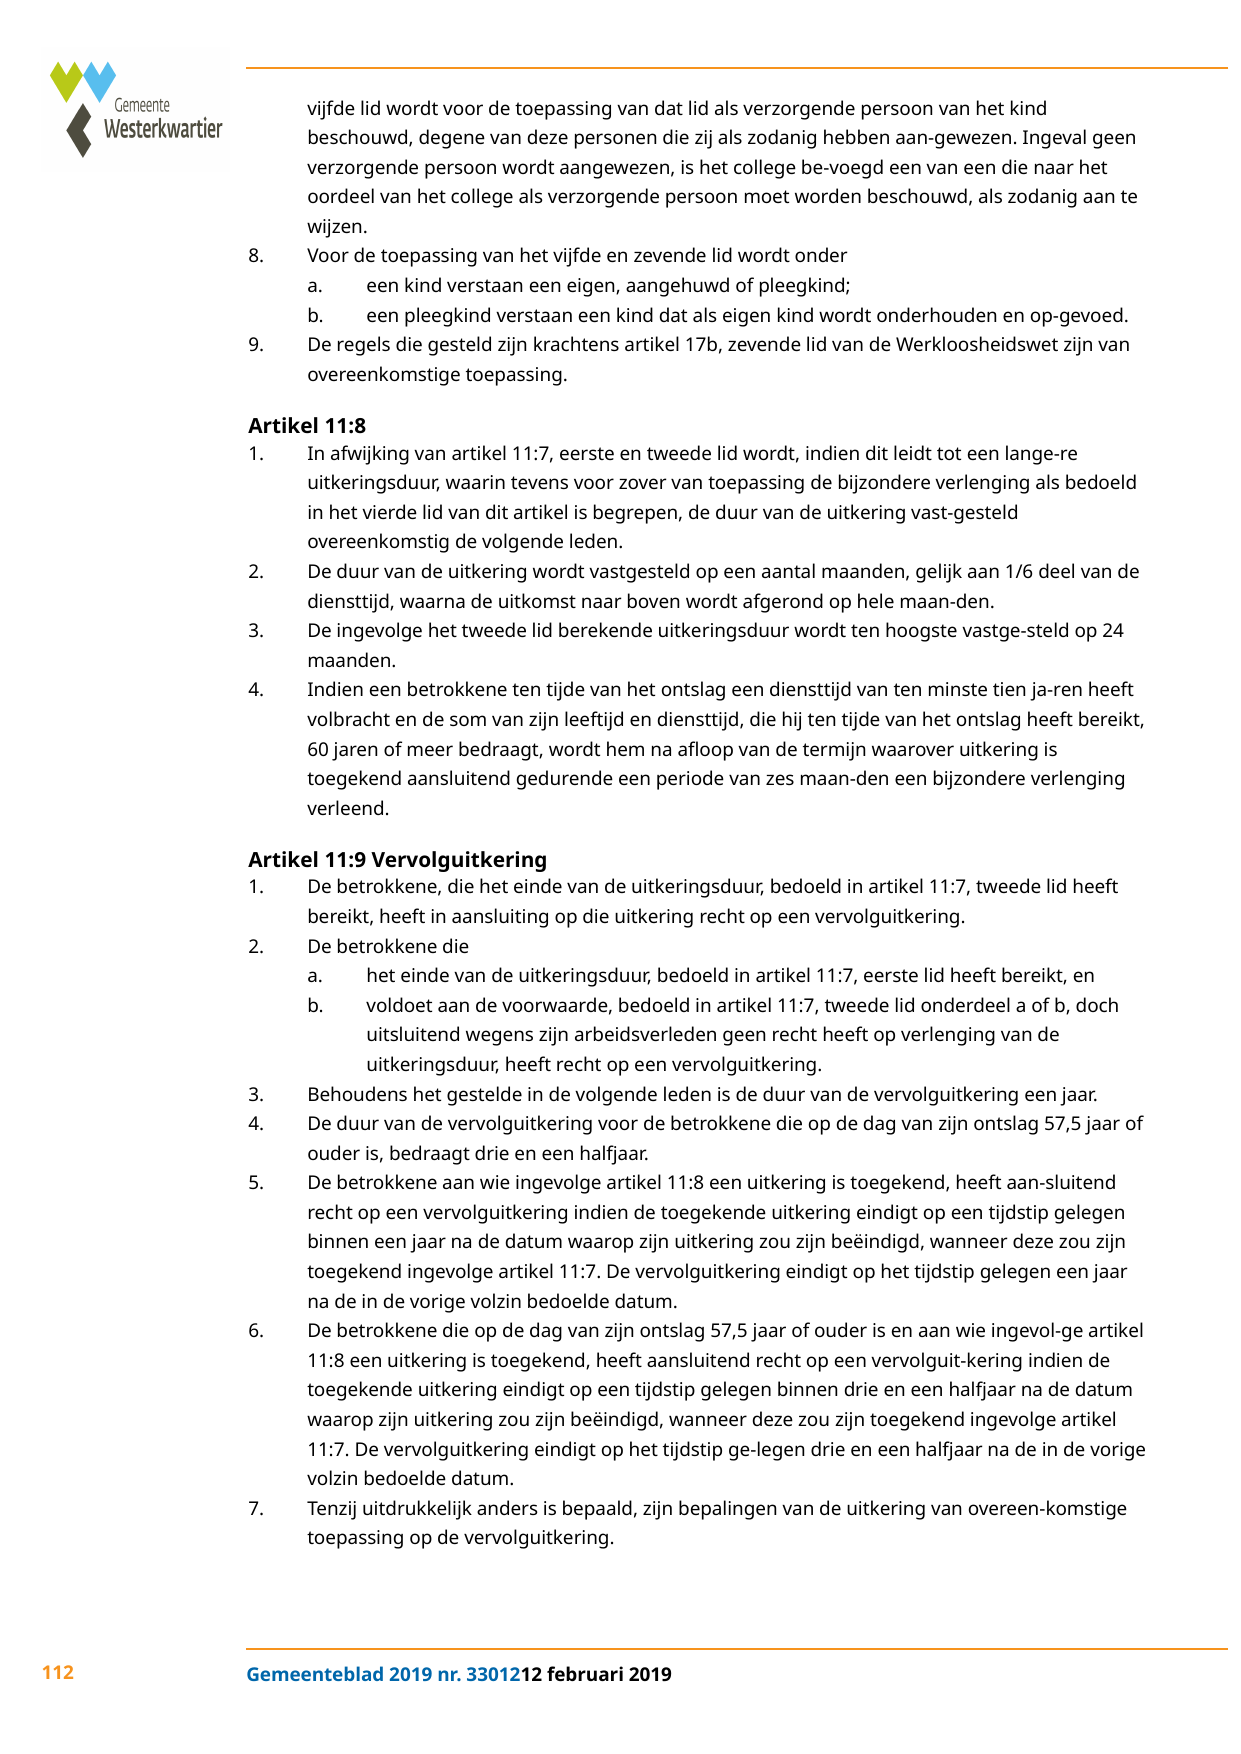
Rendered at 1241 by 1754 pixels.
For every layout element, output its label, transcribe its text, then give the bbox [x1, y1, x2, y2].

list De betrokkene, die het einde van de uitkeringsduur, bedoeld in artikel 11:7, tweede lid heeft bereikt, heeft in aansluiting op die uitkering recht op een vervolguitkering. [248, 874, 1152, 929]
text Artikel 11:9 Vervolguitkering [248, 845, 1152, 874]
list De duur van de uitkering wordt vastgesteld op een aantal maanden, gelijk aan 1/6 deel van de diensttijd, waarna de uitkomst naar boven wordt afgerond op hele maan-den. [248, 558, 1152, 613]
list Voor de toepassing van het vijfde en zevende lid wordt onder [248, 243, 1152, 268]
text Artikel 11:8 [248, 411, 1152, 440]
list Behoudens het gestelde in de volgende leden is de duur van de vervolguitkering een jaar. [248, 1081, 1152, 1107]
list De ingevolge het tweede lid berekende uitkeringsduur wordt ten hoogste vastge-steld op 24 maanden. [248, 617, 1152, 673]
list voldoet aan de voorwaarde, bedoeld in artikel 11:7, tweede lid onderdeel a of b, doch uitsluitend wegens zijn arbeidsverleden geen recht heeft op verlenging van de uitkeringsduur, heeft recht op een vervolguitkering. [307, 992, 1152, 1077]
list een kind verstaan een eigen, aangehuwd of pleegkind; [307, 272, 1152, 298]
list Tenzij uitdrukkelijk anders is bepaald, zijn bepalingen van de uitkering van overeen-komstige toepassing op de vervolguitkering. [248, 1495, 1152, 1550]
list Indien een betrokkene ten tijde van het ontslag een diensttijd van ten minste tien ja-ren heeft volbracht en de som van zijn leeftijd en diensttijd, die hij ten tijde van het ontslag heeft bereikt, 60 jaren of meer bedraagt, wordt hem na afloop van de termijn waarover uitkering is toegekend aansluitend gedurende een periode van zes maan-den een bijzondere verlenging verleend. [248, 677, 1152, 821]
list het einde van de uitkeringsduur, bedoeld in artikel 11:7, eerste lid heeft bereikt, en [307, 962, 1152, 988]
list De regels die gesteld zijn krachtens artikel 17b, zevende lid van de Werkloosheidswet zijn van overeenkomstige toepassing. [248, 331, 1152, 387]
list De betrokkene die op de dag van zijn ontslag 57,5 jaar of ouder is en aan wie ingevol-ge artikel 11:8 een uitkering is toegekend, heeft aansluitend recht op een vervolguit-kering indien de toegekende uitkering eindigt op een tijdstip gelegen binnen drie en een halfjaar na de datum waarop zijn uitkering zou zijn beëindigd, wanneer deze zou zijn toegekend ingevolge artikel 11:7. De vervolguitkering eindigt op het tijdstip ge-legen drie en een halfjaar na de in de vorige volzin bedoelde datum. [248, 1317, 1152, 1491]
list In afwijking van artikel 11:7, eerste en tweede lid wordt, indien dit leidt tot een lange-re uitkeringsduur, waarin tevens voor zover van toepassing de bijzondere verlenging als bedoeld in het vierde lid van dit artikel is begrepen, de duur van de uitkering vast-gesteld overeenkomstig de volgende leden. [248, 440, 1152, 554]
list vijfde lid wordt voor de toepassing van dat lid als verzorgende persoon van het kind beschouwd, degene van deze personen die zij als zodanig hebben aan-gewezen. Ingeval geen verzorgende persoon wordt aangewezen, is het college be-voegd een van een die naar het oordeel van het college als verzorgende persoon moet worden beschouwd, als zodanig aan te wijzen. [248, 95, 1152, 239]
list een pleegkind verstaan een kind dat als eigen kind wordt onderhouden en op-gevoed. [307, 302, 1152, 328]
list De betrokkene die [248, 933, 1152, 959]
picture [41, 47, 231, 172]
list De betrokkene aan wie ingevolge artikel 11:8 een uitkering is toegekend, heeft aan-sluitend recht op een vervolguitkering indien de toegekende uitkering eindigt op een tijdstip gelegen binnen een jaar na de datum waarop zijn uitkering zou zijn beëindigd, wanneer deze zou zijn toegekend ingevolge artikel 11:7. De vervolguitkering eindigt op het tijdstip gelegen een jaar na de in de vorige volzin bedoelde datum. [248, 1169, 1152, 1314]
list De duur van de vervolguitkering voor de betrokkene die op de dag van zijn ontslag 57,5 jaar of ouder is, bedraagt drie en een halfjaar. [248, 1110, 1152, 1166]
